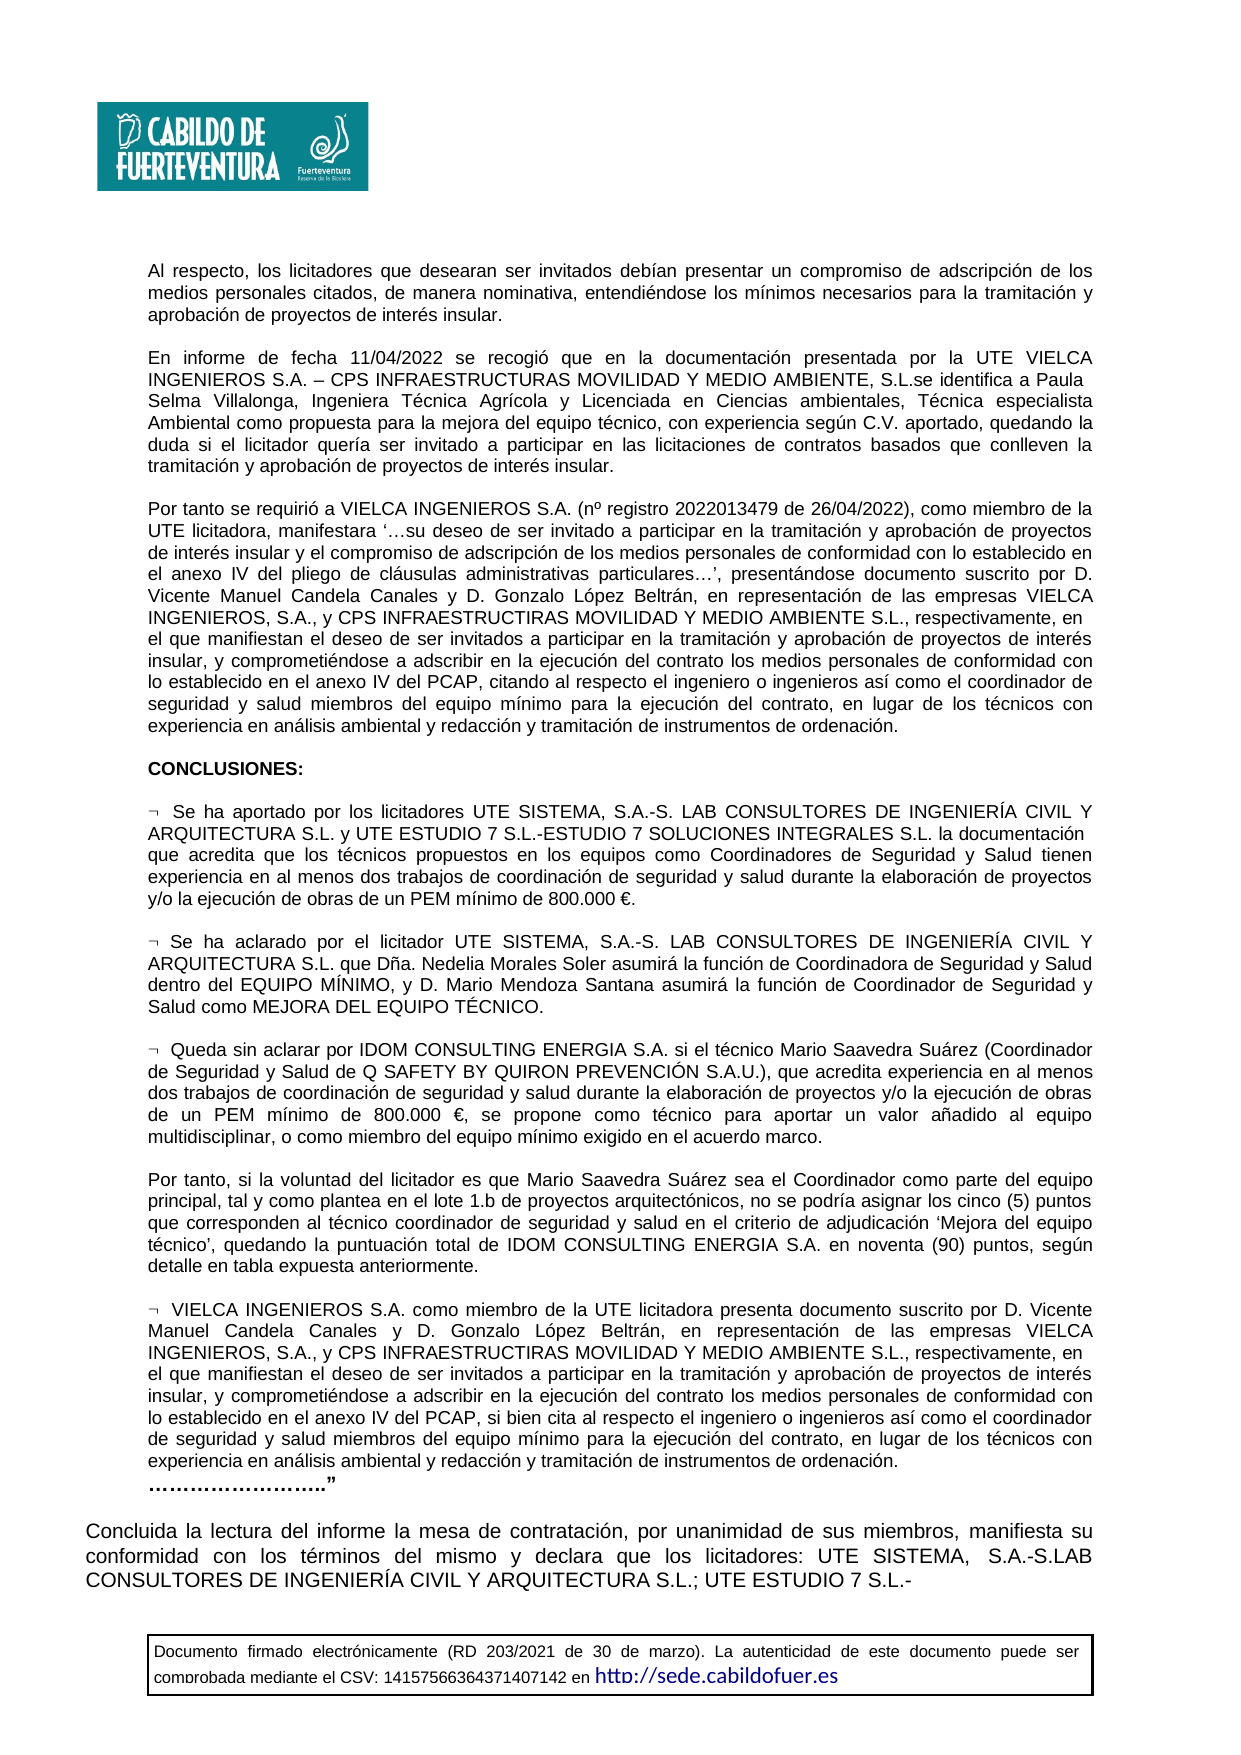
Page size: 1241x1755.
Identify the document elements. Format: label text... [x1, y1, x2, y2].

text Por tanto se requirió a VIELCA INGENIEROS S.A. (nº registro 2022013479 de 26/04/2022), como miembro de la UTE licitadora, manifestara ‘…su deseo de ser invitado a participar en la tramitación y aprobación de proyectos de interés insular y el compromiso de adscripción de los medios personales de conformidad con lo establecido en el anexo IV del pliego de cláusulas administrativas particulares…’, presentándose documento suscrito por D. Vicente Manuel Candela Canales y D. Gonzalo López Beltrán, en representación de las empresas VIELCA INGENIEROS, S.A., y CPS INFRAESTRUCTIRAS MOVILIDAD Y MEDIO AMBIENTE S.L., respectivamente, en [148, 498, 1093, 628]
text el que manifiestan el deseo de ser invitados a participar en la tramitación y aprobación de proyectos de interés insular, y comprometiéndose a adscribir en la ejecución del contrato los medios personales de conformidad con lo establecido en el anexo IV del PCAP, citando al respecto el ingeniero o ingenieros así como el coordinador de seguridad y salud miembros del equipo mínimo para la ejecución del contrato, en lugar de los técnicos con experiencia en análisis ambiental y redacción y tramitación de instrumentos de ordenación. [148, 628, 1093, 736]
text el que manifiestan el deseo de ser invitados a participar en la tramitación y aprobación de proyectos de interés insular, y comprometiéndose a adscribir en la ejecución del contrato los medios personales de conformidad con lo establecido en el anexo IV del PCAP, si bien cita al respecto el ingeniero o ingenieros así como el coordinador de seguridad y salud miembros del equipo mínimo para la ejecución del contrato, en lugar de los técnicos con experiencia en análisis ambiental y redacción y tramitación de instrumentos de ordenación. [148, 1363, 1093, 1471]
subtitle Concluida la lectura del informe la mesa de contratación, por unanimidad de sus miembros, manifiesta su conformidad con los términos del mismo y declara que los licitadores: UTE SISTEMA, S.A.-S.LAB CONSULTORES DE INGENIERÍA CIVIL Y ARQUITECTURA S.L.; UTE ESTUDIO 7 S.L.- [85, 1519, 1093, 1592]
text Queda sin aclarar por IDOM CONSULTING ENERGIA S.A. si el técnico Mario Saavedra Suárez (Coordinador de Seguridad y Salud de Q SAFETY BY QUIRON PREVENCIÓN S.A.U.), que acredita experiencia en al menos dos trabajos de coordinación de seguridad y salud durante la elaboración de proyectos y/o la ejecución de obras de un PEM mínimo de 800.000 €, se propone como técnico para aportar un valor añadido al equipo multidisciplinar, o como miembro del equipo mínimo exigido en el acuerdo marco. [148, 1039, 1093, 1147]
text VIELCA INGENIEROS S.A. como miembro de la UTE licitadora presenta documento suscrito por D. Vicente Manuel Candela Canales y D. Gonzalo López Beltrán, en representación de las empresas VIELCA INGENIEROS, S.A., y CPS INFRAESTRUCTIRAS MOVILIDAD Y MEDIO AMBIENTE S.L., respectivamente, en [148, 1298, 1093, 1363]
text Al respecto, los licitadores que desearan ser invitados debían presentar un compromiso de adscripción de los medios personales citados, de manera nominativa, entendiéndose los mínimos necesarios para la tramitación y aprobación de proyectos de interés insular. [148, 260, 1093, 325]
text Se ha aportado por los licitadores UTE SISTEMA, S.A.-S. LAB CONSULTORES DE INGENIERÍA CIVIL Y ARQUITECTURA S.L. y UTE ESTUDIO 7 S.L.-ESTUDIO 7 SOLUCIONES INTEGRALES S.L. la documentación [148, 801, 1093, 844]
text que acredita que los técnicos propuestos en los equipos como Coordinadores de Seguridad y Salud tienen experiencia en al menos dos trabajos de coordinación de seguridad y salud durante la elaboración de proyectos y/o la ejecución de obras de un PEM mínimo de 800.000 €. [148, 844, 1093, 909]
subtitle ……………………..” [148, 1471, 1107, 1495]
text En informe de fecha 11/04/2022 se recogió que en la documentación presentada por la UTE VIELCA INGENIEROS S.A. – CPS INFRAESTRUCTURAS MOVILIDAD Y MEDIO AMBIENTE, S.L.se identifica a Paula [148, 347, 1093, 390]
text CONCLUSIONES: [148, 758, 1107, 779]
text Se ha aclarado por el licitador UTE SISTEMA, S.A.-S. LAB CONSULTORES DE INGENIERÍA CIVIL Y ARQUITECTURA S.L. que Dña. Nedelia Morales Soler asumirá la función de Coordinadora de Seguridad y Salud dentro del EQUIPO MÍNIMO, y D. Mario Mendoza Santana asumirá la función de Coordinador de Seguridad y Salud como MEJORA DEL EQUIPO TÉCNICO. [148, 931, 1093, 1017]
text Selma Villalonga, Ingeniera Técnica Agrícola y Licenciada en Ciencias ambientales, Técnica especialista Ambiental como propuesta para la mejora del equipo técnico, con experiencia según C.V. aportado, quedando la duda si el licitador quería ser invitado a participar en las licitaciones de contratos basados que conlleven la tramitación y aprobación de proyectos de interés insular. [148, 390, 1093, 477]
text Por tanto, si la voluntad del licitador es que Mario Saavedra Suárez sea el Coordinador como parte del equipo principal, tal y como plantea en el lote 1.b de proyectos arquitectónicos, no se podría asignar los cinco (5) puntos que corresponden al técnico coordinador de seguridad y salud en el criterio de adjudicación ‘Mejora del equipo técnico’, quedando la puntuación total de IDOM CONSULTING ENERGIA S.A. en noventa (90) puntos, según detalle en tabla expuesta anteriormente. [148, 1168, 1093, 1277]
